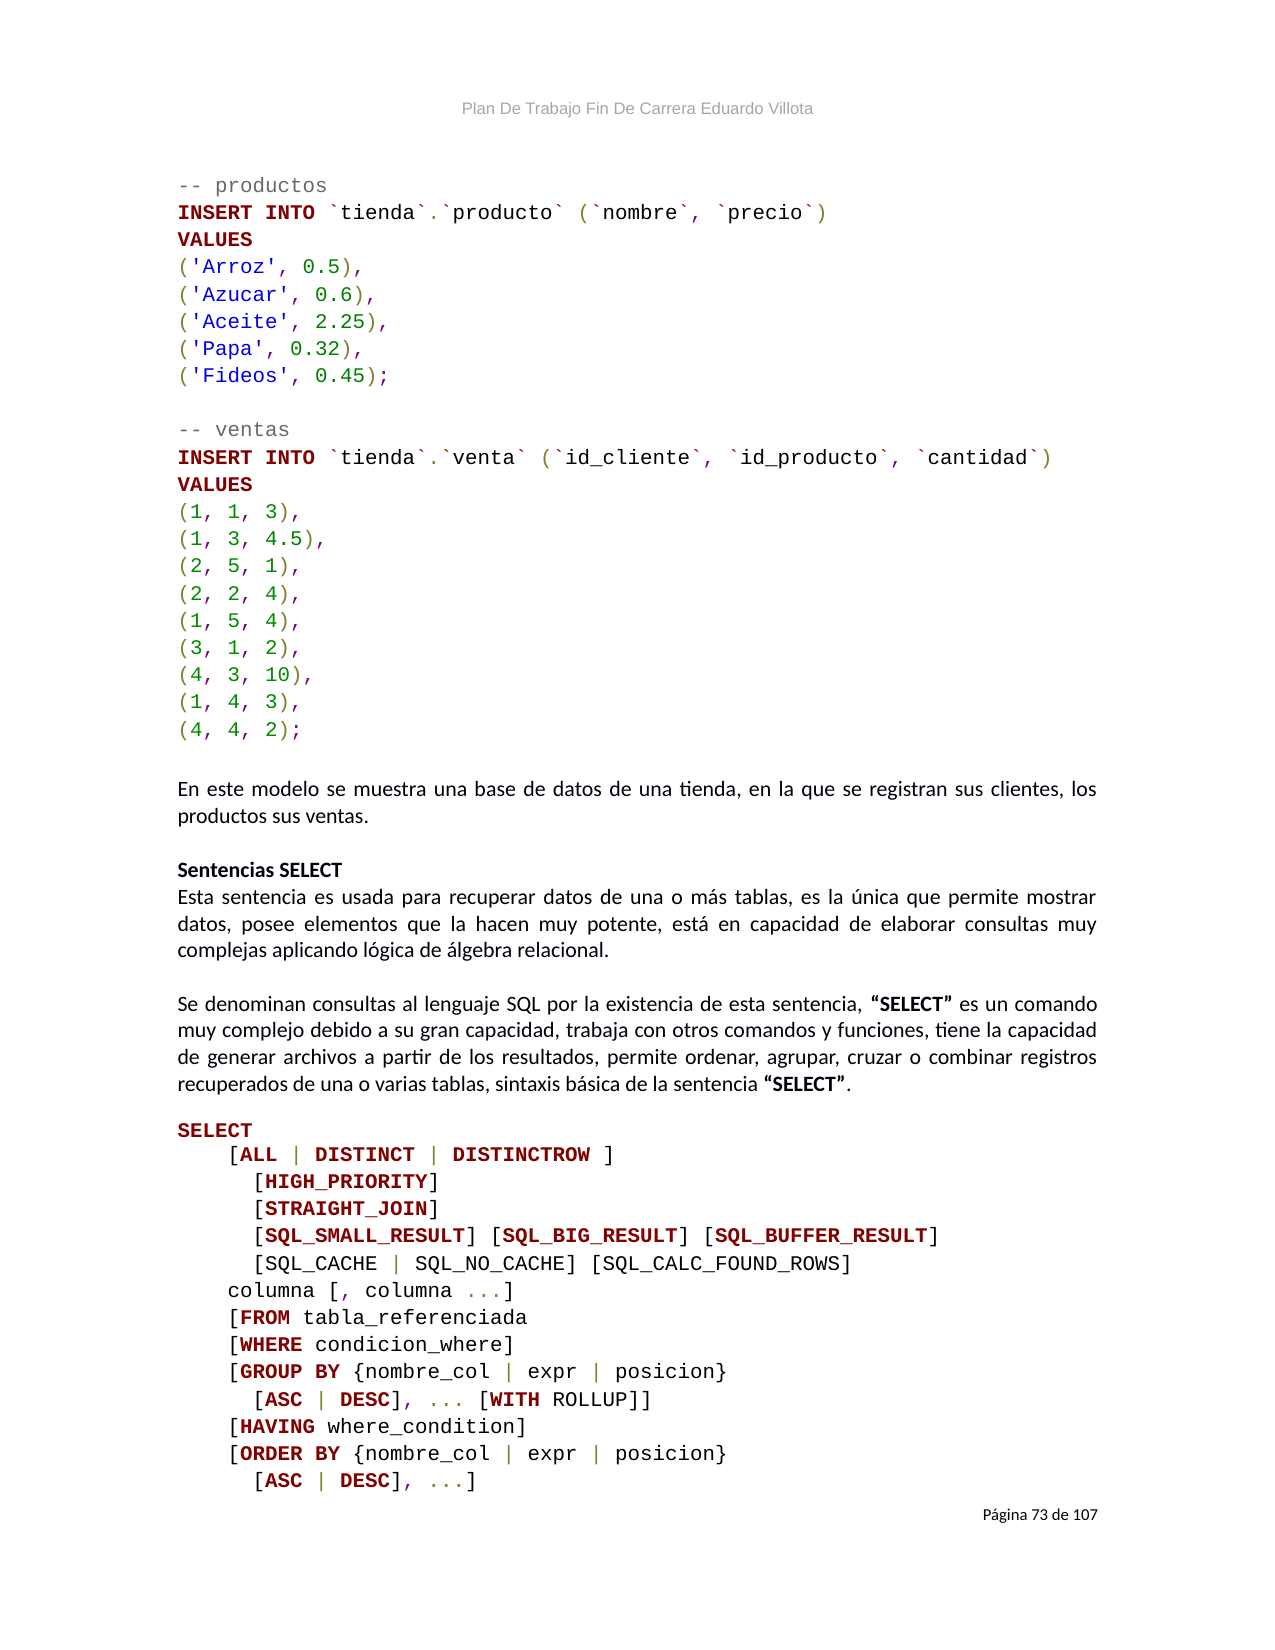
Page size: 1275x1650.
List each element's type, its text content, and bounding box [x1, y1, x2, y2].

text ('Aceite', 2.25), [177, 311, 1098, 334]
text Sentencias SELECT [177, 857, 1098, 883]
text ('Fideos', 0.45); [177, 365, 1098, 389]
text VALUES [177, 474, 1098, 497]
text INSERT INTO `tienda`.`producto` (`nombre`, `precio`) [177, 202, 1098, 226]
text ('Papa', 0.32), [177, 338, 1098, 362]
text [ASC | DESC], ... [WITH ROLLUP]] [177, 1388, 1098, 1412]
text [HAVING where_condition] [177, 1416, 1098, 1439]
text (2, 5, 1), [177, 555, 1098, 579]
text Esta sentencia es usada para recuperar datos de una o más tablas, es la única que permite mostrar datos, posee elementos que la hacen muy potente, está en capacidad de elaborar consultas muy complejas aplicando lógica de álgebra relacional. [177, 883, 1098, 963]
text Se denominan consultas al lenguaje SQL por la existencia de esta sentencia, “SELECT” es un comando muy complejo debido a su gran capacidad, trabaja con otros comandos y funciones, tiene la capacidad de generar archivos a partir de los resultados, permite ordenar, agrupar, cruzar o combinar registros recuperados de una o varias tablas, sintaxis básica de la sentencia “SELECT”. [177, 990, 1098, 1097]
text VALUES [177, 229, 1098, 253]
text [STRAIGHT_JOIN] [177, 1198, 1098, 1222]
text (2, 2, 4), [177, 583, 1098, 606]
text [FROM tabla_referenciada [177, 1307, 1098, 1331]
text [SQL_CACHE | SQL_NO_CACHE] [SQL_CALC_FOUND_ROWS] [177, 1253, 1098, 1276]
text [ASC | DESC], ...] [177, 1470, 1098, 1494]
text -- ventas [177, 419, 1098, 443]
text INSERT INTO `tienda`.`venta` (`id_cliente`, `id_producto`, `cantidad`) [177, 447, 1098, 470]
text ('Arroz', 0.5), [177, 256, 1098, 280]
text En este modelo se muestra una base de datos de una tienda, en la que se registran sus clientes, los productos sus ventas. [177, 775, 1098, 828]
text (1, 4, 3), [177, 691, 1098, 715]
text [ALL | DISTINCT | DISTINCTROW ] [177, 1144, 1098, 1167]
text (4, 4, 2); [177, 718, 1098, 742]
text ('Azucar', 0.6), [177, 283, 1098, 307]
text (1, 5, 4), [177, 610, 1098, 633]
text [SQL_SMALL_RESULT] [SQL_BIG_RESULT] [SQL_BUFFER_RESULT] [177, 1225, 1098, 1249]
text (1, 3, 4.5), [177, 528, 1098, 552]
text (3, 1, 2), [177, 637, 1098, 661]
text (4, 3, 10), [177, 664, 1098, 688]
text -- productos [177, 175, 1098, 198]
text [WHERE condicion_where] [177, 1334, 1098, 1358]
text columna [, columna ...] [177, 1280, 1098, 1303]
text (1, 1, 3), [177, 501, 1098, 525]
text [ORDER BY {nombre_col | expr | posicion} [177, 1443, 1098, 1467]
text [GROUP BY {nombre_col | expr | posicion} [177, 1361, 1098, 1385]
text SELECT [177, 1120, 1098, 1144]
text [HIGH_PRIORITY] [177, 1171, 1098, 1195]
